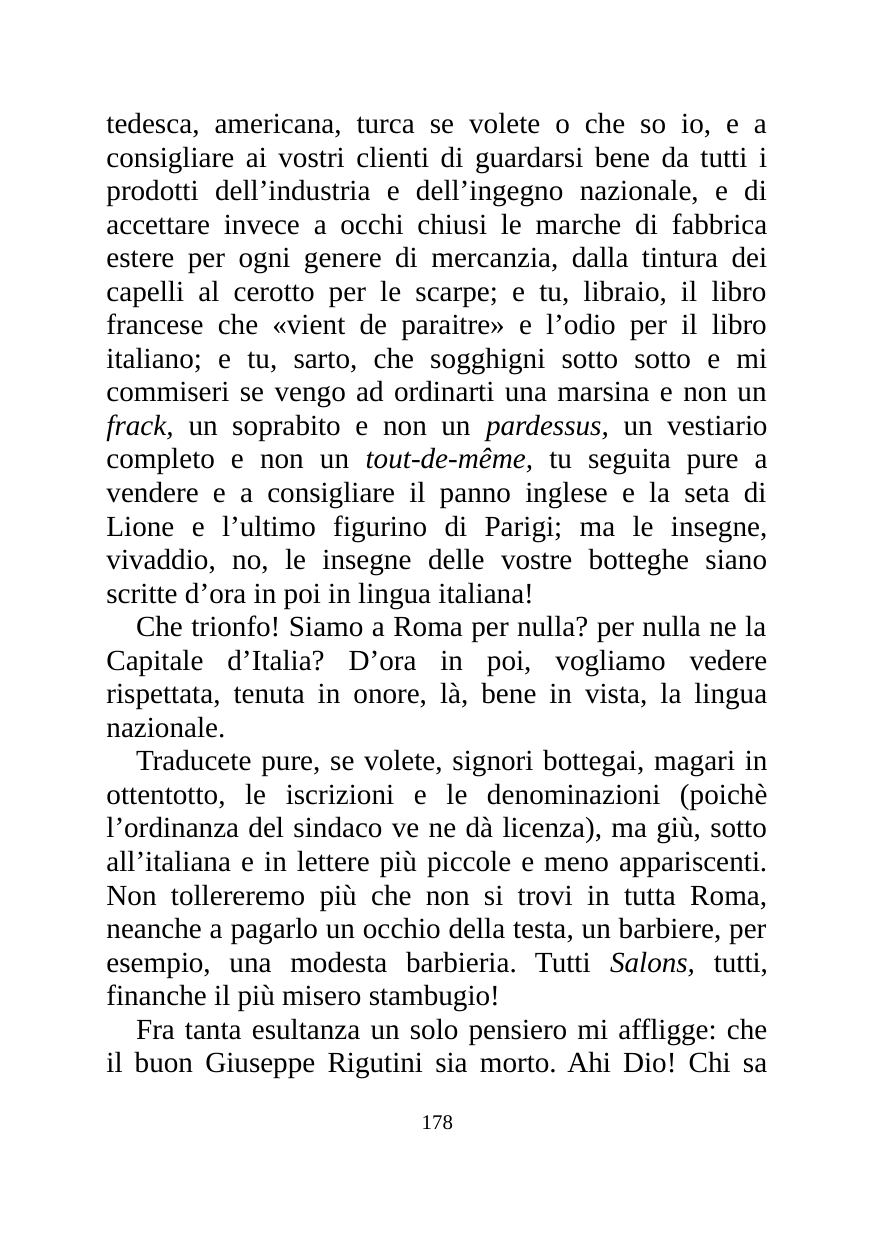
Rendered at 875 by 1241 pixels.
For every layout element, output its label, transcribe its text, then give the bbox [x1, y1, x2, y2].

text Che trionfo! Siamo a Roma per nulla? per nulla ne la Capitale d’Italia? D’ora in poi, vogliamo vedere rispettata, tenuta in onore, là, bene in vista, la lingua nazionale. [106, 609, 768, 743]
text Fra tanta esultanza un solo pensiero mi affligge: che il buon Giuseppe Rigutini sia morto. Ahi Dio! Chi sa [106, 1012, 768, 1079]
text Traducete pure, se volete, signori bottegai, magari in ottentotto, le iscrizioni e le denominazioni (poichè l’ordinanza del sindaco ve ne dà licenza), ma giù, sotto all’italiana e in lettere più piccole e meno appariscenti. Non tollereremo più che non si trovi in tutta Roma, neanche a pagarlo un occhio della testa, un barbiere, per esempio, una modesta barbieria. Tutti Salons, tutti, finanche il più misero stambugio! [106, 743, 768, 1012]
text tedesca, americana, turca se volete o che so io, e a consigliare ai vostri clienti di guardarsi bene da tutti i prodotti dell’industria e dell’ingegno nazionale, e di accettare invece a occhi chiusi le marche di fabbrica estere per ogni genere di mercanzia, dalla tintura dei capelli al cerotto per le scarpe; e tu, libraio, il libro francese che «vient de paraitre» e l’odio per il libro italiano; e tu, sarto, che sogghigni sotto sotto e mi commiseri se vengo ad ordinarti una marsina e non un frack, un soprabito e non un pardessus, un vestiario completo e non un tout-de-même, tu seguita pure a vendere e a consigliare il panno inglese e la seta di Lione e l’ultimo figurino di Parigi; ma le insegne, vivaddio, no, le insegne delle vostre botteghe siano scritte d’ora in poi in lingua italiana! [106, 106, 768, 609]
